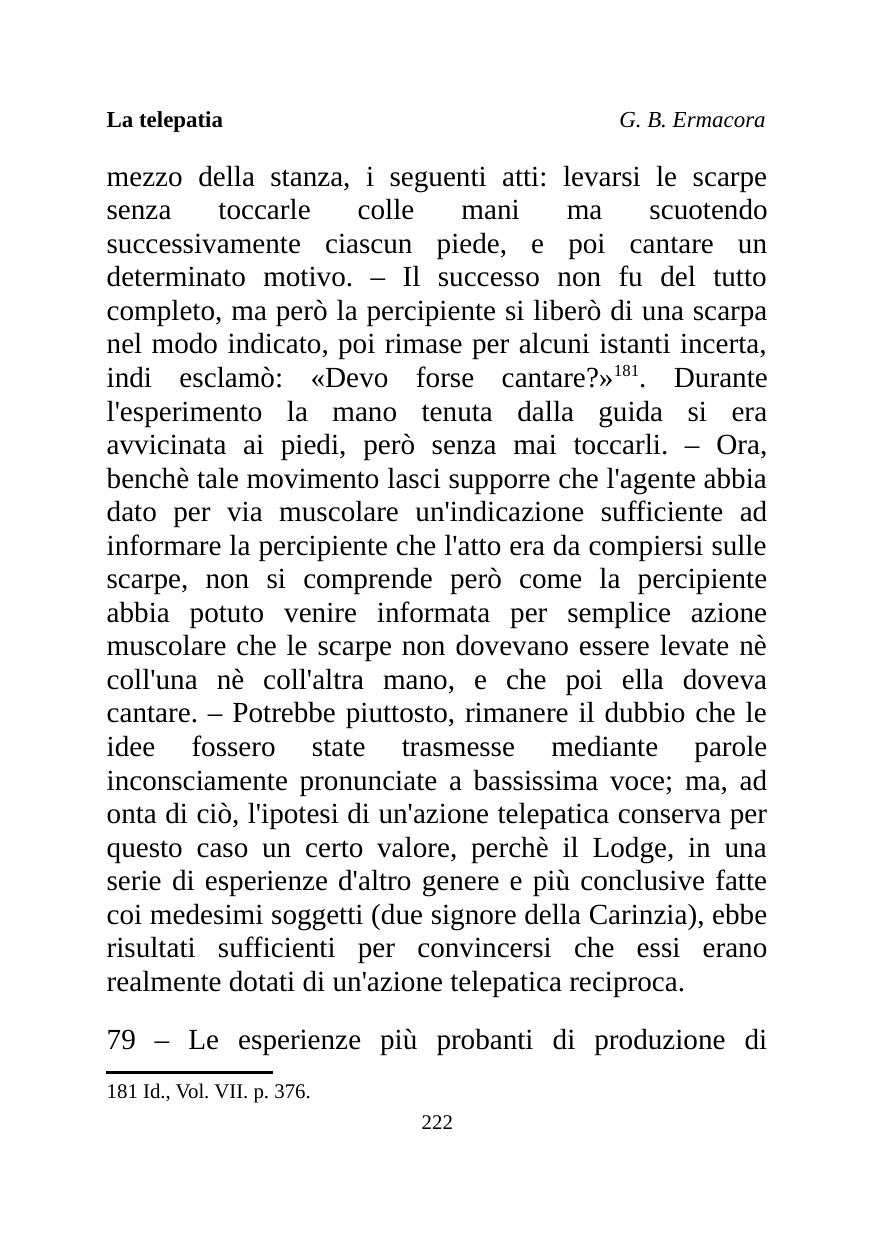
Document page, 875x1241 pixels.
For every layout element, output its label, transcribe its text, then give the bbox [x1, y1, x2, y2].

text mezzo della stanza, i seguenti atti: levarsi le scarpe senza toccarle colle mani ma scuotendo successivamente ciascun piede, e poi cantare un determinato motivo. – Il successo non fu del tutto completo, ma però la percipiente si liberò di una scarpa nel modo indicato, poi rimase per alcuni istanti incerta, indi esclamò: «Devo forse cantare?». Durante l'esperimento la mano tenuta dalla guida si era avvicinata ai piedi, però senza mai toccarli. – Ora, benchè tale movimento lasci supporre che l'agente abbia dato per via muscolare un'indicazione sufficiente ad informare la percipiente che l'atto era da compiersi sulle scarpe, non si comprende però come la percipiente abbia potuto venire informata per semplice azione muscolare che le scarpe non dovevano essere levate nè coll'una nè coll'altra mano, e che poi ella doveva cantare. – Potrebbe piuttosto, rimanere il dubbio che le idee fossero state trasmesse mediante parole inconsciamente pronunciate a bassissima voce; ma, ad onta di ciò, l'ipotesi di un'azione telepatica conserva per questo caso un certo valore, perchè il Lodge, in una serie di esperienze d'altro genere e più conclusive fatte coi medesimi soggetti (due signore della Carinzia), ebbe risultati sufficienti per convincersi che essi erano realmente dotati di un'azione telepatica reciproca. [106, 159, 768, 997]
text 79 – Le esperienze più probanti di produzione di [106, 1022, 768, 1056]
text Id., Vol. VII. p. 376. [106, 1078, 768, 1103]
